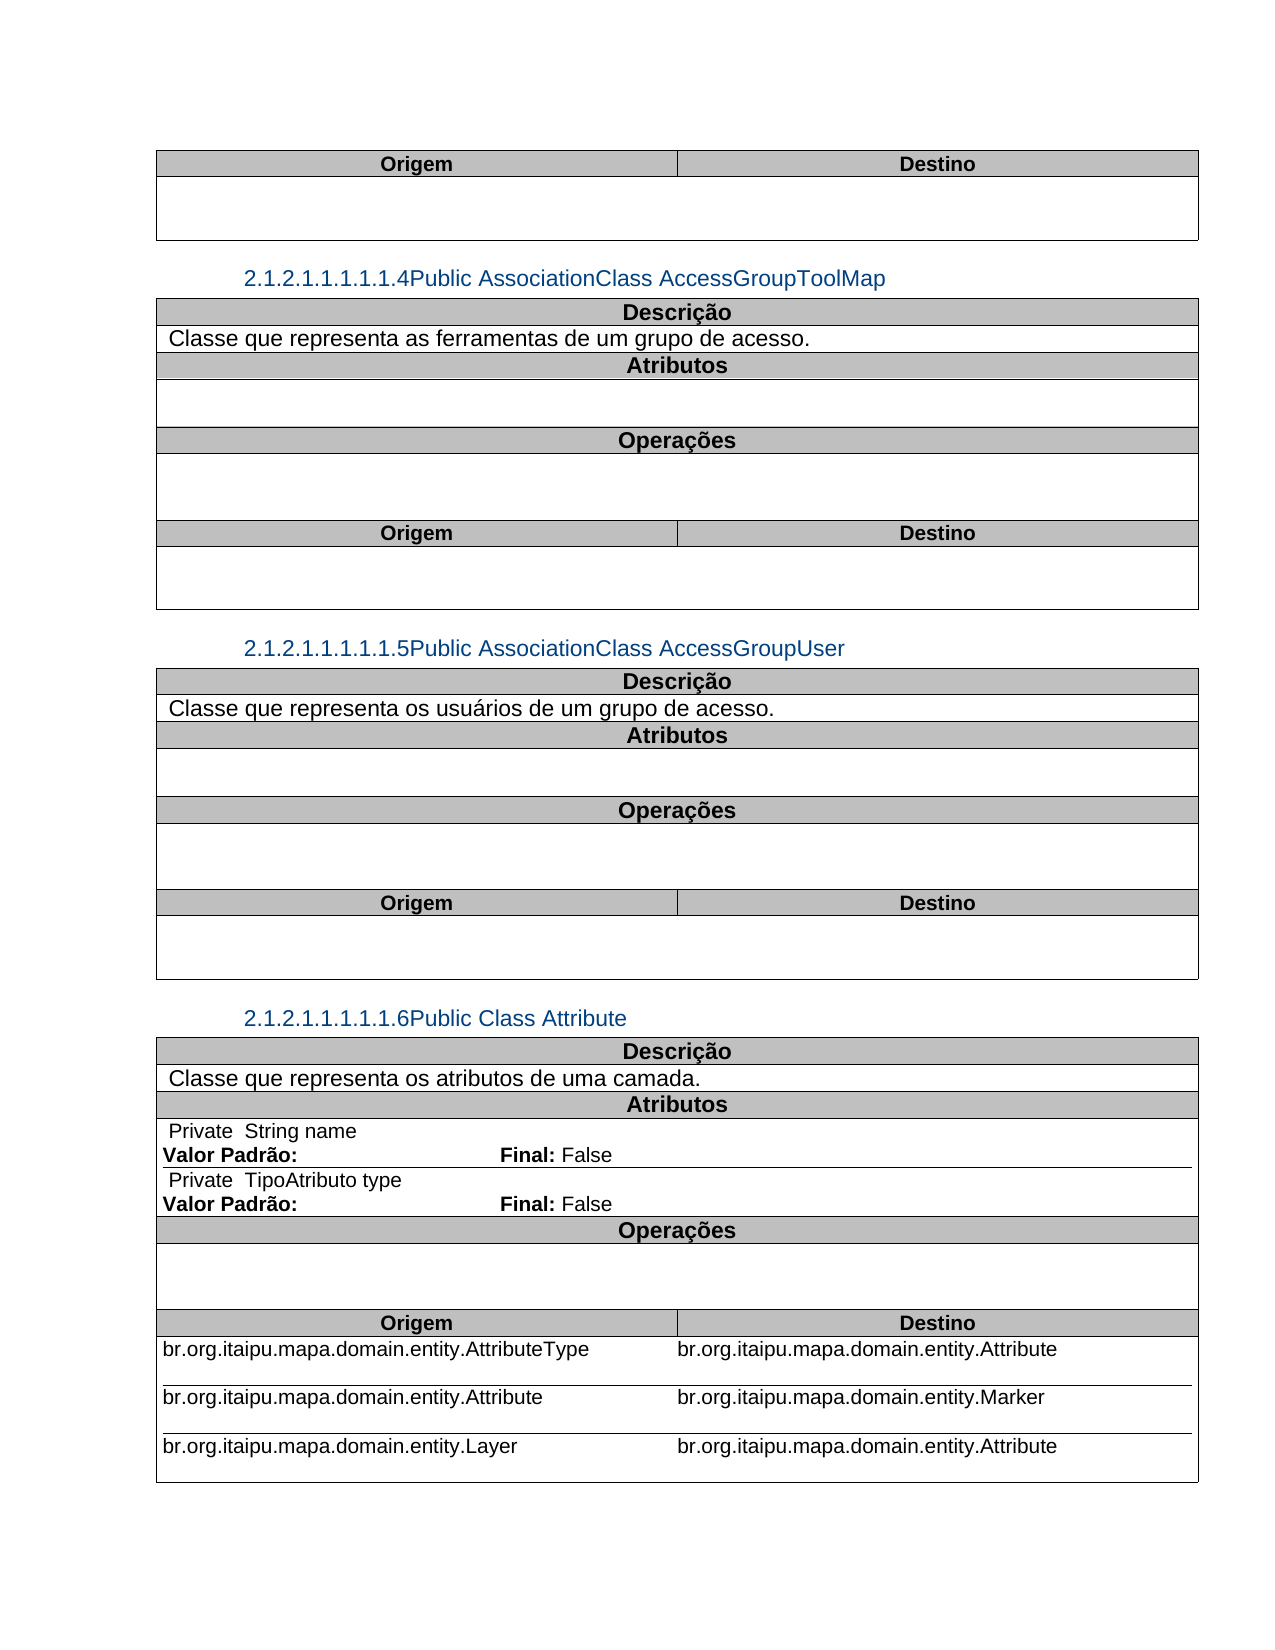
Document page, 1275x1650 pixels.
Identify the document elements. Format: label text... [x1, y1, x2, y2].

list Public AssociationClass AccessGroupToolMap [244, 265, 1125, 292]
list Public AssociationClass AccessGroupUser [244, 635, 1125, 661]
table_cell [157, 916, 1198, 979]
table_header Descrição [157, 669, 1198, 694]
list Public Class Attribute [244, 1004, 1125, 1031]
table_header br.org.itaipu.mapa.domain.entity.Attribute [677, 1337, 1192, 1384]
table_cell [157, 1337, 1198, 1482]
table_cell Classe que representa os usuários de um grupo de acesso. [157, 695, 1198, 721]
table_cell Origem [157, 1310, 677, 1336]
table_cell br.org.itaipu.mapa.domain.entity.Attribute [163, 1386, 677, 1433]
table_header Descrição [157, 1038, 1198, 1064]
table_cell Atributos [157, 722, 1198, 748]
table_cell [725, 1168, 1192, 1216]
table_cell Classe que representa os atributos de uma camada. [157, 1065, 1198, 1091]
table_cell Origem [157, 151, 677, 176]
table_cell Operações [157, 1217, 1198, 1243]
table_cell [1192, 1119, 1198, 1216]
table_cell Valor Padrão: [163, 1143, 500, 1167]
table_cell Origem [157, 890, 677, 915]
table_cell Operações [157, 797, 1198, 823]
table_cell br.org.itaipu.mapa.domain.entity.Attribute [677, 1434, 1192, 1481]
table_cell [157, 1244, 1198, 1309]
table_cell Final: False [500, 1143, 725, 1167]
table_cell [157, 1119, 163, 1216]
table_cell Destino [678, 890, 1198, 915]
table_cell [157, 177, 1198, 240]
table_cell [157, 749, 1198, 796]
table_header Descrição [157, 299, 1198, 325]
table_cell Destino [678, 521, 1198, 546]
table_header br.org.itaipu.mapa.domain.entity.AttributeType [163, 1337, 677, 1384]
table_cell Valor Padrão: [163, 1192, 500, 1216]
table_header [725, 1119, 1192, 1167]
table_cell br.org.itaipu.mapa.domain.entity.Layer [163, 1434, 677, 1481]
table_cell br.org.itaipu.mapa.domain.entity.Marker [677, 1386, 1192, 1433]
table_cell Origem [157, 521, 677, 546]
table_cell Operações [157, 428, 1198, 453]
table_cell [157, 380, 1198, 426]
table_cell Classe que representa as ferramentas de um grupo de acesso. [157, 326, 1198, 352]
table_cell Atributos [157, 353, 1198, 378]
table_cell Destino [678, 151, 1198, 176]
table_cell Destino [678, 1310, 1198, 1336]
table_header Private String name [163, 1119, 725, 1143]
table_cell Final: False [500, 1192, 725, 1216]
table_cell Atributos [157, 1092, 1198, 1118]
table_cell [157, 454, 1198, 519]
table_cell [157, 824, 1198, 889]
table_cell [157, 547, 1198, 609]
table_cell Private TipoAtributo type [163, 1168, 725, 1192]
